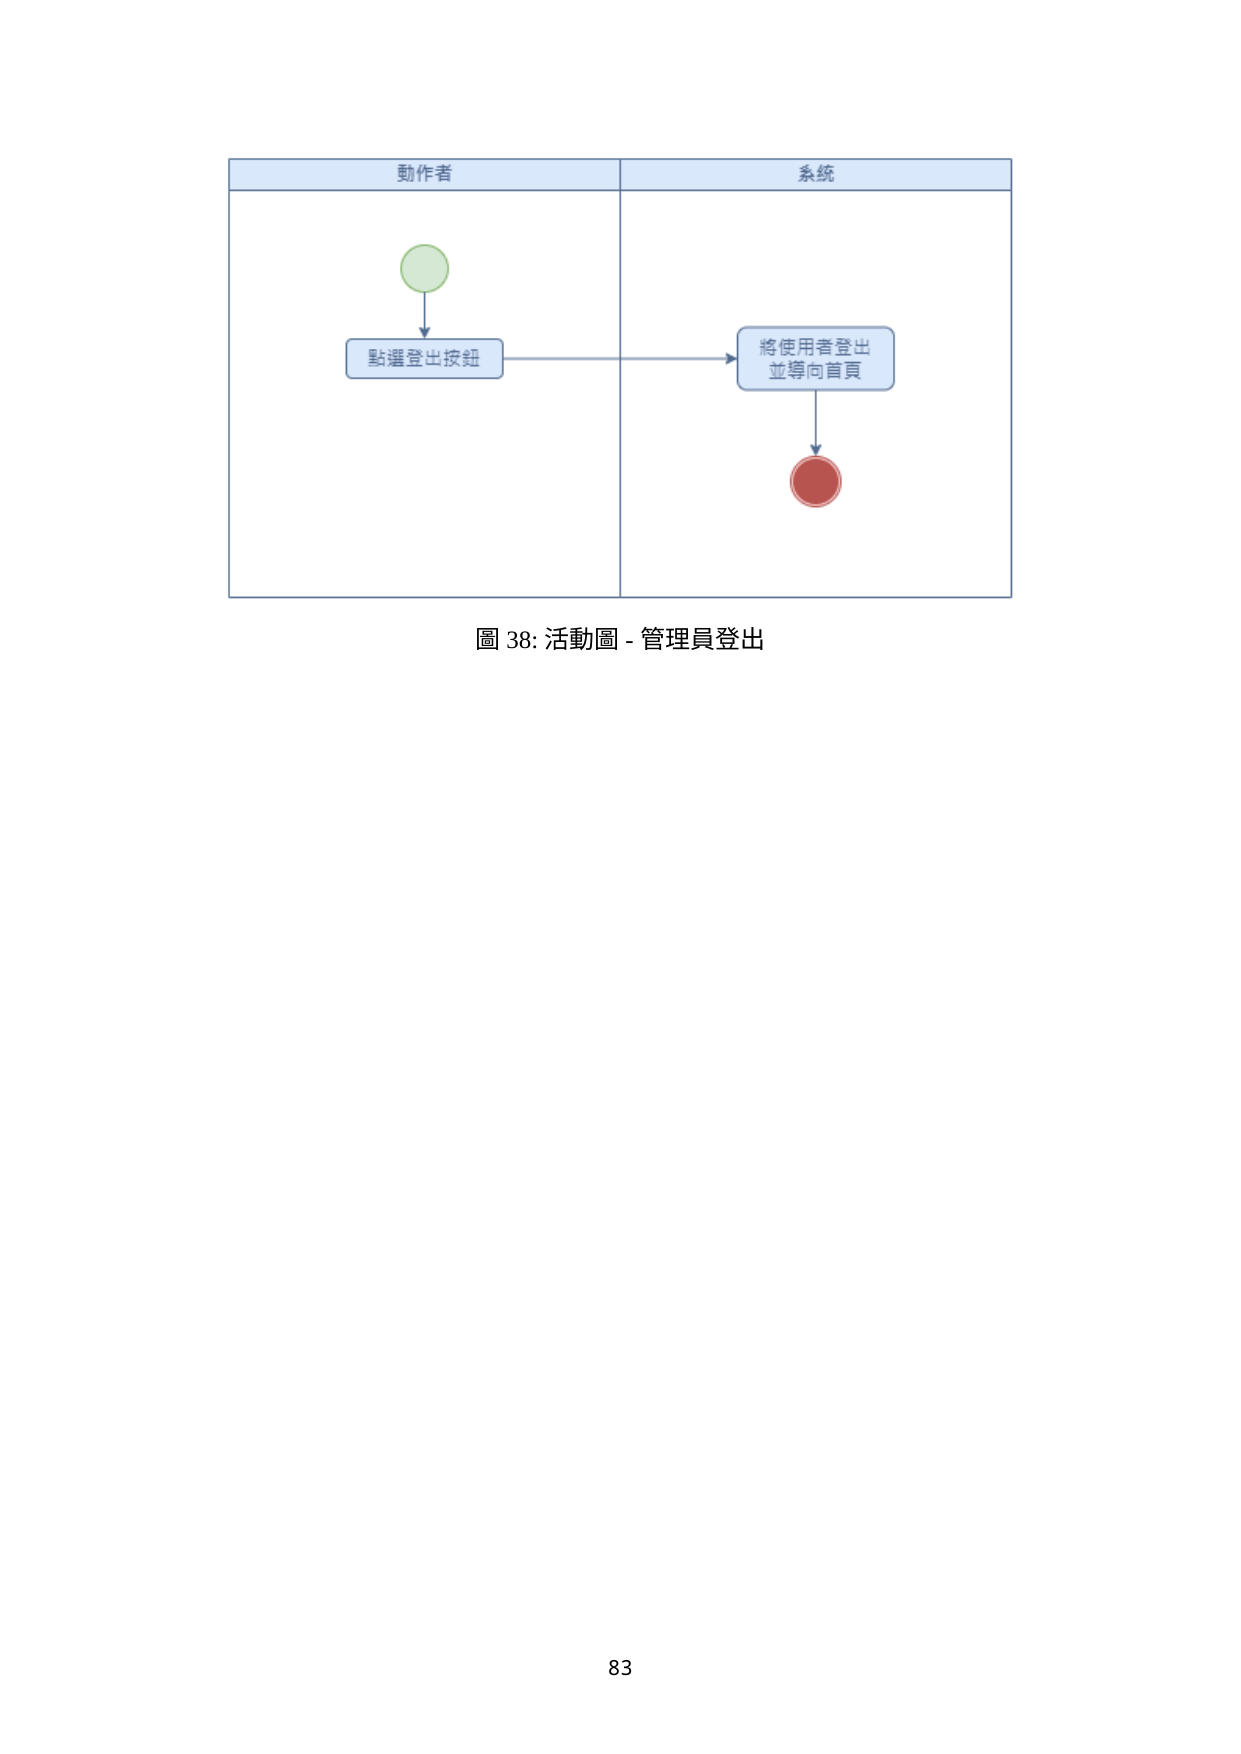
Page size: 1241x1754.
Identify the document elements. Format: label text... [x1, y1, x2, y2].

text 圖 38: 活動圖 - 管理員登出 [216, 611, 1024, 655]
picture [216, 146, 1024, 611]
